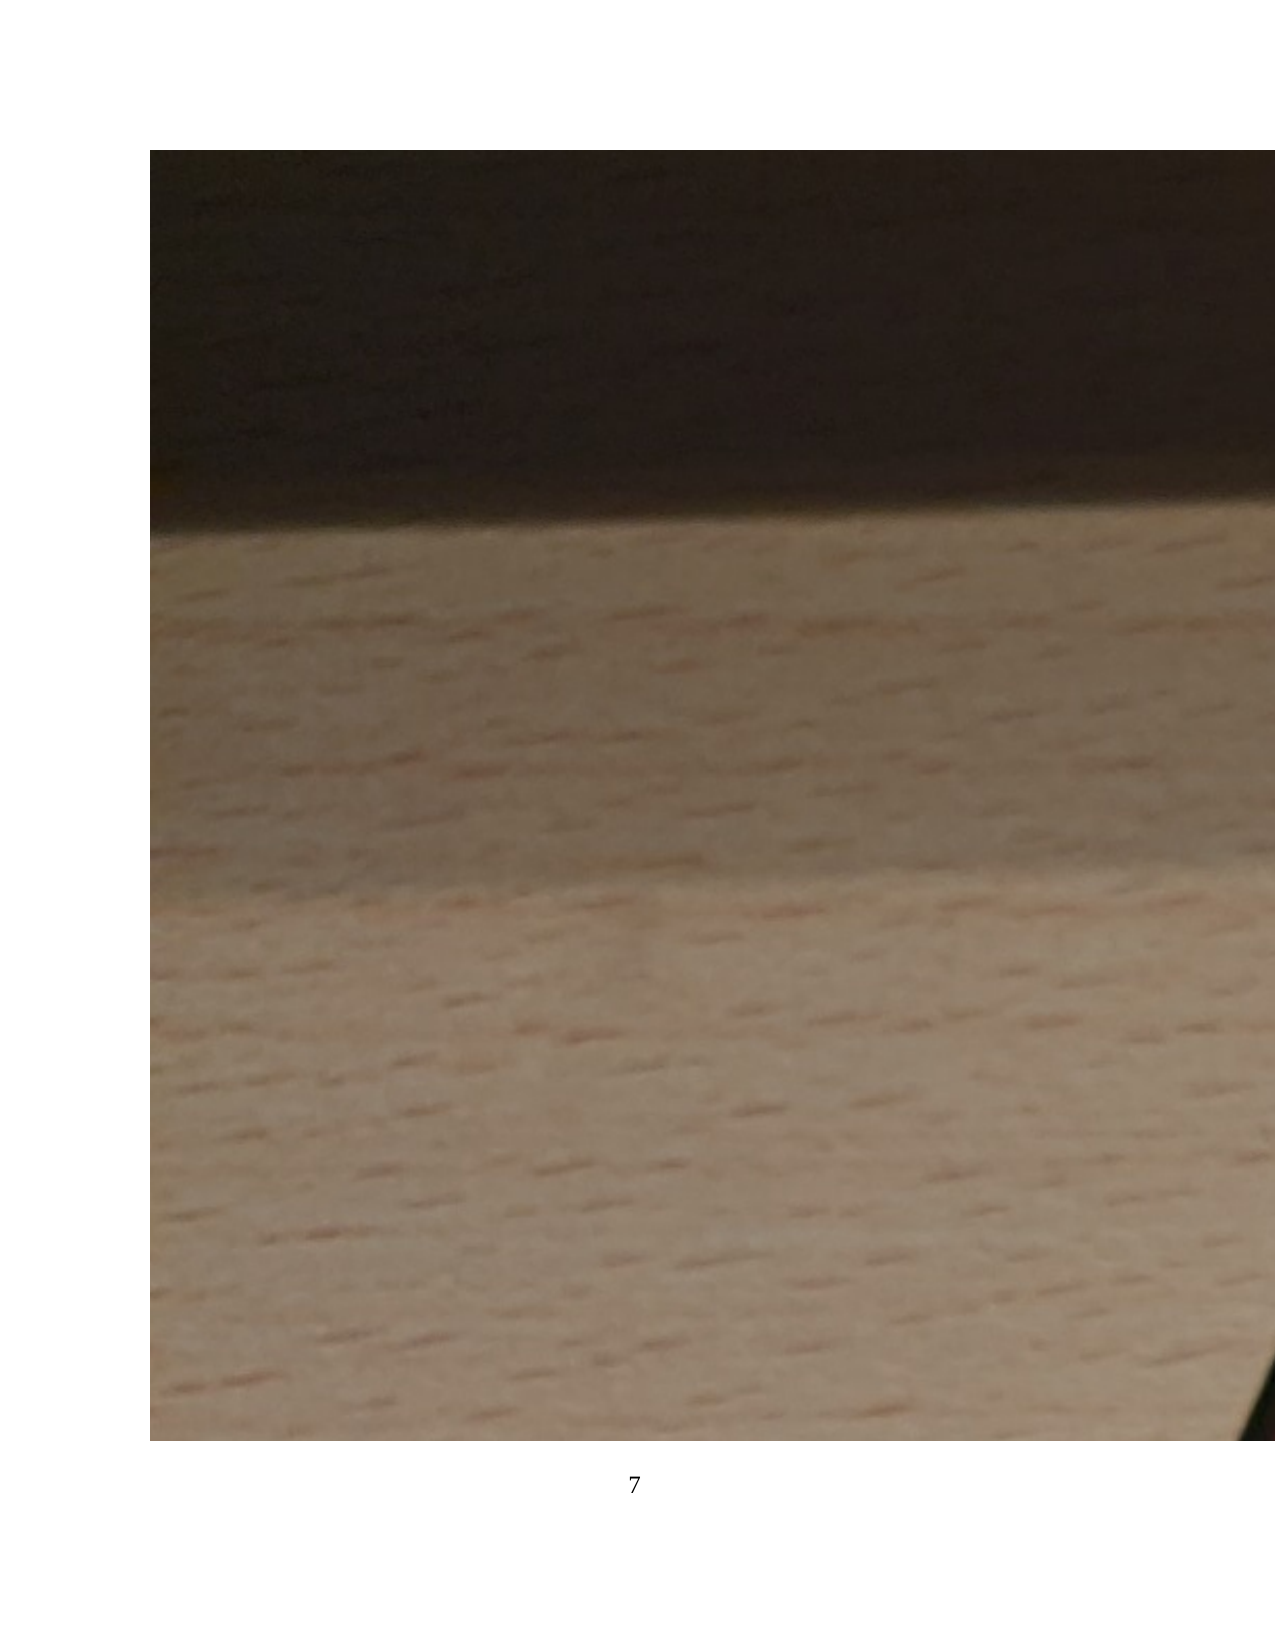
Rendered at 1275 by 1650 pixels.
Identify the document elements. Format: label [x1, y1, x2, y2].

picture [150, 150, 1275, 1441]
